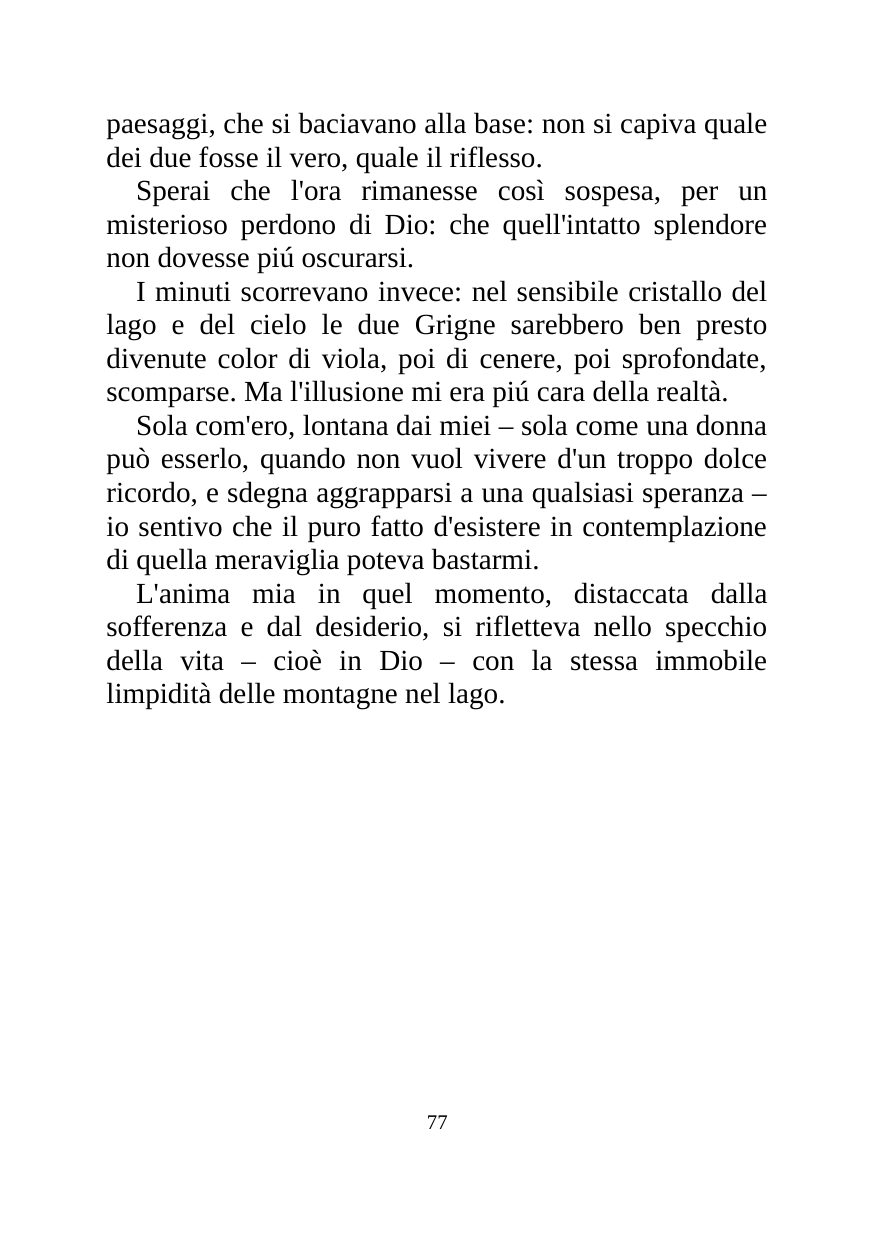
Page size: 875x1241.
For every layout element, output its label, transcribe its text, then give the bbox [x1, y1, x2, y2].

text I minuti scorrevano invece: nel sensibile cristallo del lago e del cielo le due Grigne sarebbero ben presto divenute color di viola, poi di cenere, poi sprofondate, scomparse. Ma l'illusione mi era piú cara della realtà. [106, 274, 768, 408]
text Sola com'ero, lontana dai miei – sola come una donna può esserlo, quando non vuol vivere d'un troppo dolce ricordo, e sdegna aggrapparsi a una qualsiasi speranza – io sentivo che il puro fatto d'esistere in contemplazione di quella meraviglia poteva bastarmi. [106, 408, 768, 576]
text Sperai che l'ora rimanesse così sospesa, per un misterioso perdono di Dio: che quell'intatto splendore non dovesse piú oscurarsi. [106, 173, 768, 274]
text L'anima mia in quel momento, distaccata dalla sofferenza e dal desiderio, si rifletteva nello specchio della vita – cioè in Dio – con la stessa immobile limpidità delle montagne nel lago. [106, 576, 768, 710]
text paesaggi, che si baciavano alla base: non si capiva quale dei due fosse il vero, quale il riflesso. [106, 106, 768, 173]
